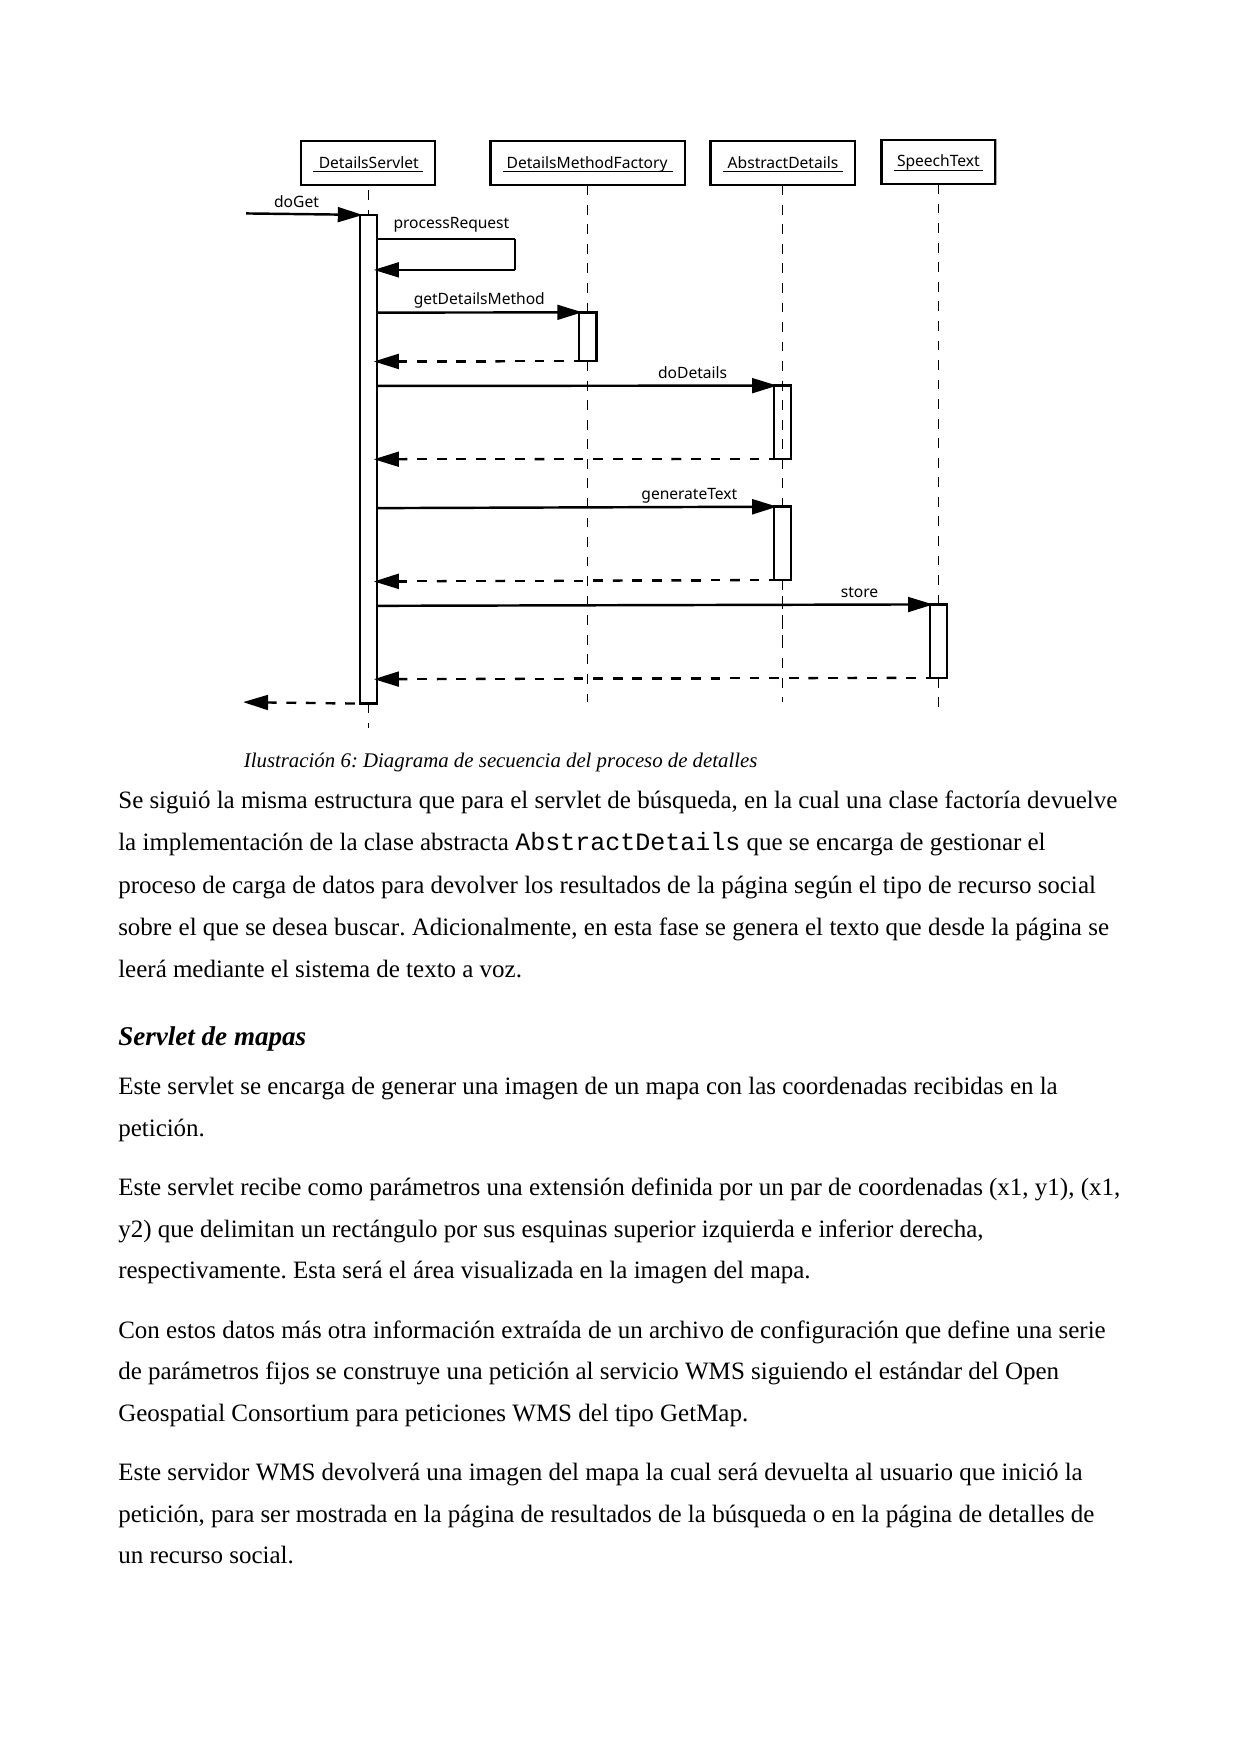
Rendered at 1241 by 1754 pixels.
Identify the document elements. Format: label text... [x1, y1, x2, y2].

subtitle Con estos datos más otra información extraída de un archivo de configuración que define una serie de parámetros fijos se construye una petición al servicio WMS siguiendo el estándar del Open Geospatial Consortium para peticiones WMS del tipo GetMap. [118, 1316, 1122, 1427]
subtitle Se siguió la misma estructura que para el servlet de búsqueda, en la cual una clase factoría devuelve la implementación de la clase abstracta AbstractDetails que se encarga de gestionar el proceso de carga de datos para devolver los resultados de la página según el tipo de recurso social sobre el que se desea buscar. Adicionalmente, en esta fase se genera el texto que desde la página se leerá mediante el sistema de texto a voz. [118, 118, 1122, 982]
subtitle Servlet de mapas [118, 1021, 1122, 1051]
subtitle Este servidor WMS devolverá una imagen del mapa la cual será devuelta al usuario que inició la petición, para ser mostrada en la página de resultados de la búsqueda o en la página de detalles de un recurso social. [118, 1458, 1122, 1569]
subtitle Este servlet recibe como parámetros una extensión definida por un par de coordenadas (x1, y1), (x1, y2) que delimitan un rectángulo por sus esquinas superior izquierda e inferior derecha, respectivamente. Esta será el área visualizada en la imagen del mapa. [118, 1173, 1122, 1284]
text Ilustración 6: Diagrama de secuencia del proceso de detalles [244, 131, 997, 772]
subtitle Este servlet se encarga de generar una imagen de un mapa con las coordenadas recibidas en la petición. [118, 1072, 1122, 1142]
